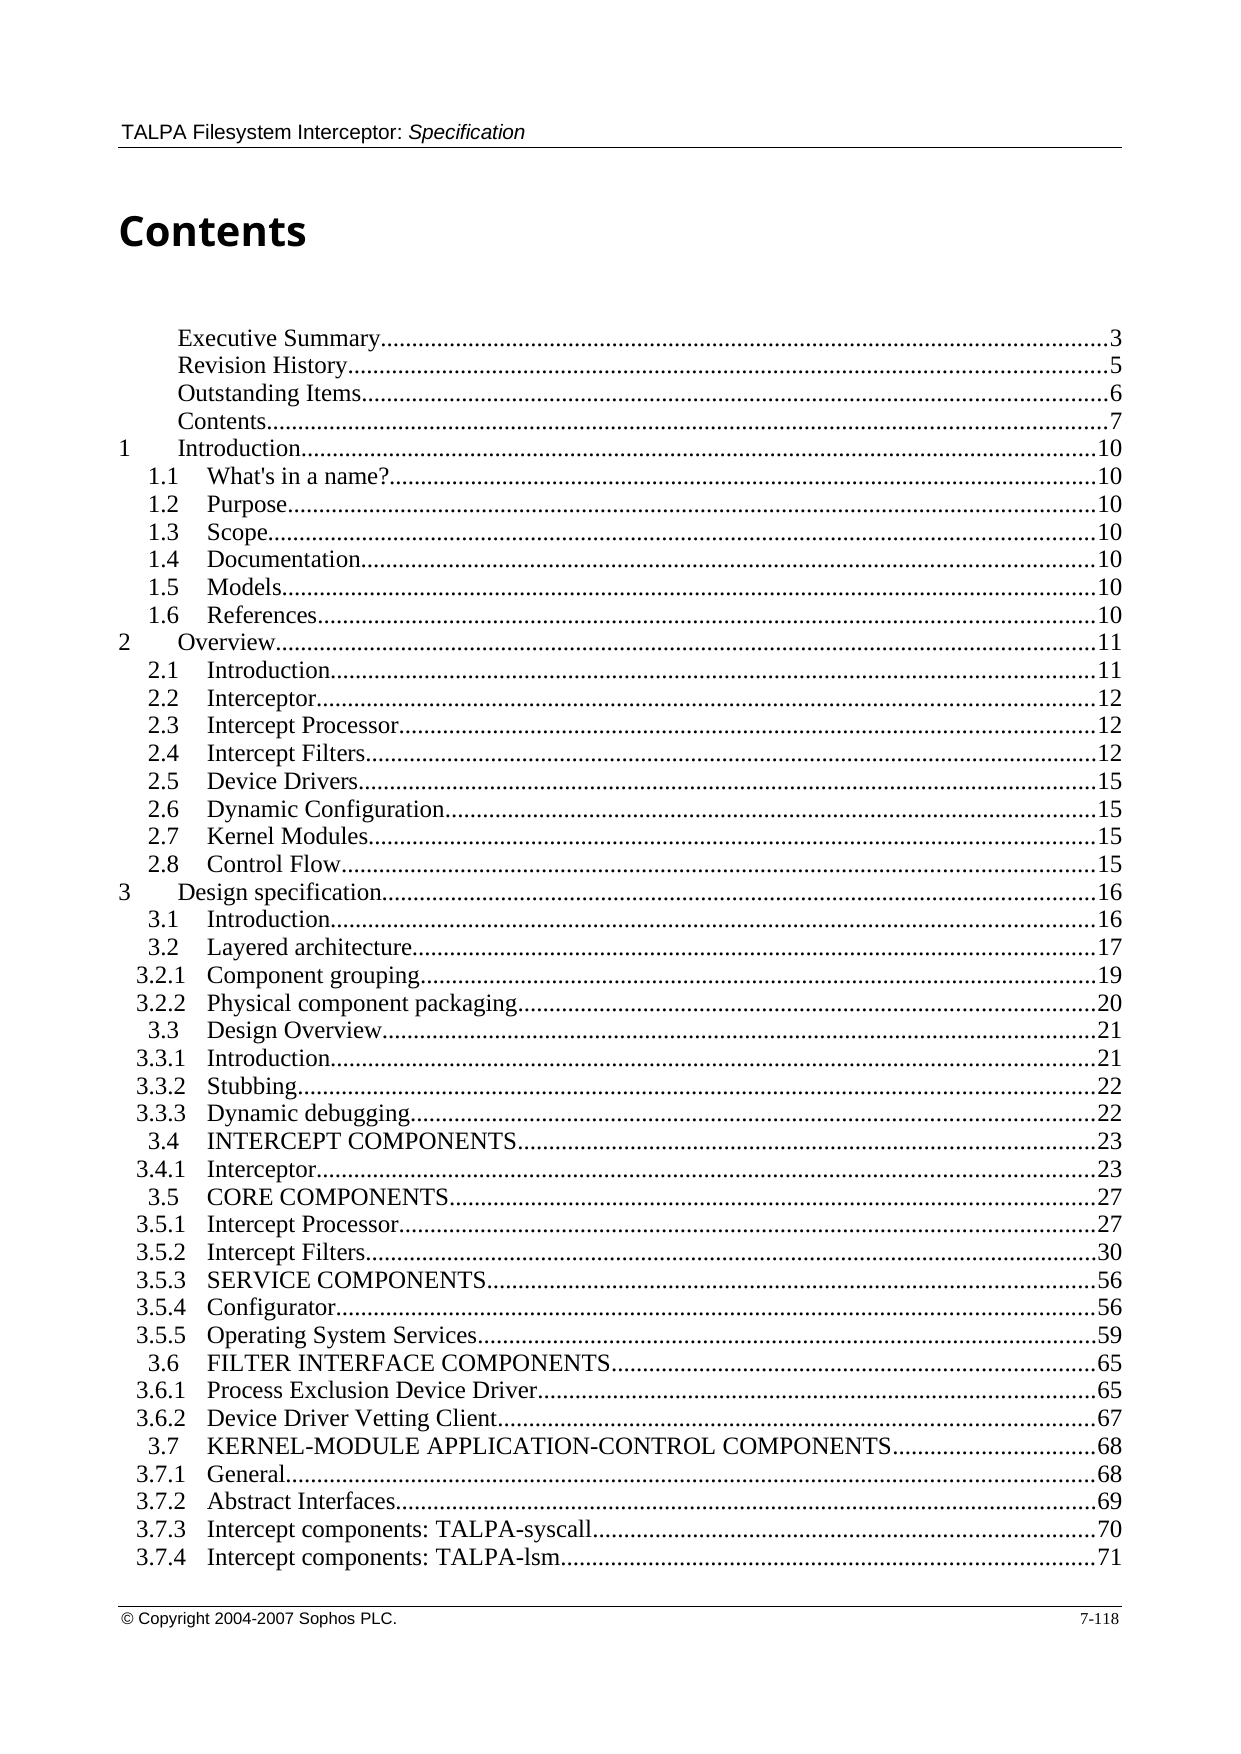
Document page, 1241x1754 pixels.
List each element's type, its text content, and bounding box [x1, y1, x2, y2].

text 3.5.5 Operating System Services 59 [136, 1321, 1122, 1349]
text Outstanding Items 6 [118, 379, 1122, 407]
text 2.3 Intercept Processor 12 [148, 712, 1122, 739]
text 3.7.1 General 68 [136, 1460, 1122, 1487]
text 3.5.1 Intercept Processor 27 [136, 1210, 1122, 1238]
text 3.5.3 SERVICE COMPONENTS 56 [136, 1266, 1122, 1293]
text 1.1 What's in a name? 10 [148, 462, 1122, 490]
text 3.6 FILTER INTERFACE COMPONENTS 65 [148, 1349, 1122, 1377]
text 3.6.1 Process Exclusion Device Driver 65 [136, 1377, 1122, 1404]
text 2.2 Interceptor 12 [148, 684, 1122, 712]
text 3.7.2 Abstract Interfaces 69 [136, 1487, 1122, 1515]
text 3.3 Design Overview 21 [148, 1016, 1122, 1044]
text 2.7 Kernel Modules 15 [148, 822, 1122, 850]
text Executive Summary 3 [118, 324, 1122, 351]
text Revision History 5 [118, 351, 1122, 379]
text 1.6 References 10 [148, 601, 1122, 628]
text 3 Design specification 16 [118, 878, 1122, 906]
text 2.1 Introduction 11 [148, 656, 1122, 684]
text 3.3.1 Introduction 21 [136, 1044, 1122, 1072]
text 3.7.3 Intercept components: TALPA-syscall 70 [136, 1515, 1122, 1543]
text 3.4.1 Interceptor 23 [136, 1155, 1122, 1183]
text 3.6.2 Device Driver Vetting Client 67 [136, 1404, 1122, 1432]
text 2.4 Intercept Filters 12 [148, 739, 1122, 767]
text 3.3.3 Dynamic debugging 22 [136, 1099, 1122, 1127]
text 2 Overview 11 [118, 628, 1122, 656]
text 3.2 Layered architecture 17 [148, 933, 1122, 961]
text 3.5.2 Intercept Filters 30 [136, 1238, 1122, 1266]
text 2.5 Device Drivers 15 [148, 767, 1122, 795]
text 3.3.2 Stubbing 22 [136, 1072, 1122, 1099]
text 1 Introduction 10 [118, 434, 1122, 462]
text 3.5.4 Configurator 56 [136, 1293, 1122, 1321]
text 3.7.4 Intercept components: TALPA-lsm 71 [136, 1543, 1122, 1571]
text 3.7 KERNEL-MODULE APPLICATION-CONTROL COMPONENTS 68 [148, 1432, 1122, 1460]
text 3.5 CORE COMPONENTS 27 [148, 1183, 1122, 1210]
text 1.3 Scope 10 [148, 518, 1122, 545]
text 2.6 Dynamic Configuration 15 [148, 795, 1122, 822]
text 1.4 Documentation 10 [148, 545, 1122, 573]
text 1.5 Models 10 [148, 573, 1122, 601]
text 3.1 Introduction 16 [148, 906, 1122, 933]
text 2.8 Control Flow 15 [148, 850, 1122, 878]
text 1.2 Purpose 10 [148, 490, 1122, 518]
text 3.2.2 Physical component packaging 20 [136, 989, 1122, 1016]
text Contents 7 [118, 407, 1122, 434]
text 3.4 INTERCEPT COMPONENTS 23 [148, 1127, 1122, 1155]
text 3.2.1 Component grouping 19 [136, 961, 1122, 989]
subtitle Contents [118, 202, 1122, 259]
